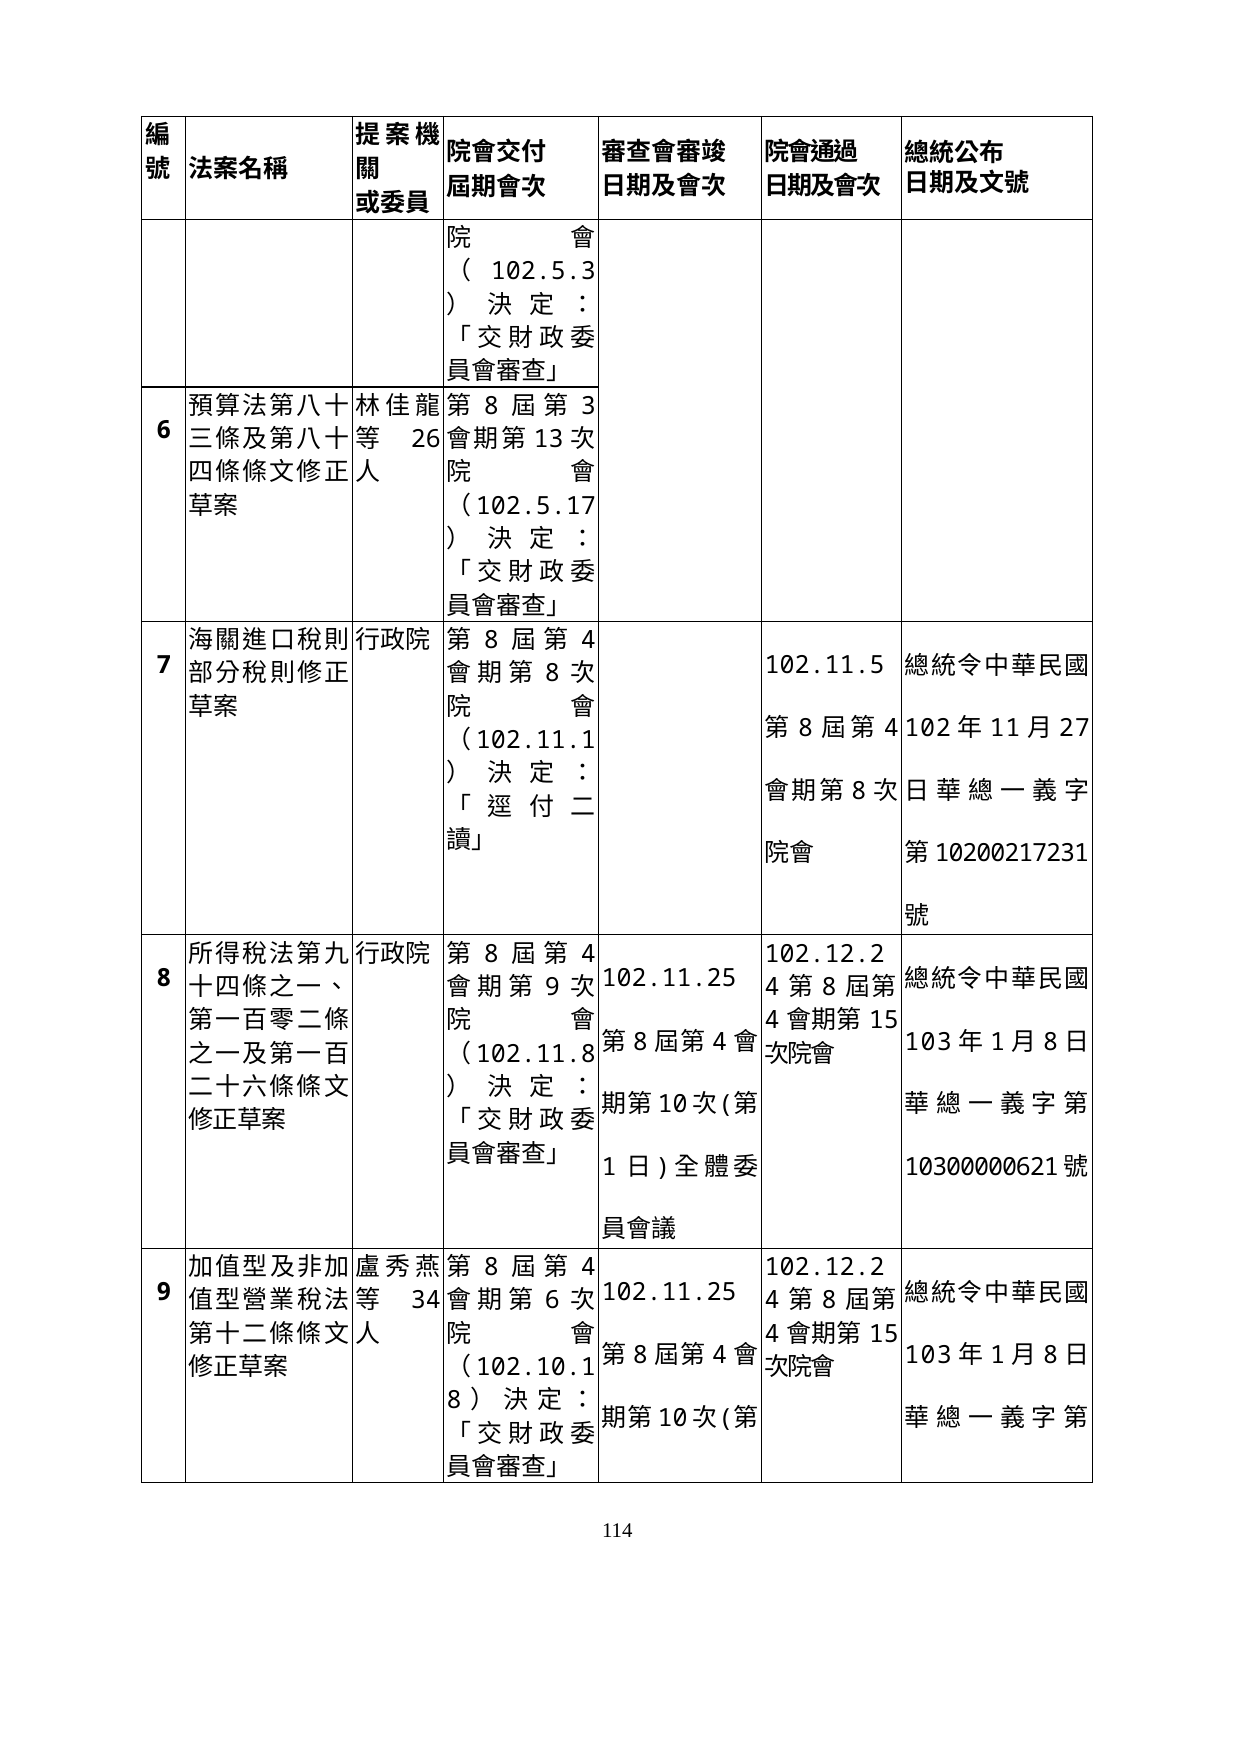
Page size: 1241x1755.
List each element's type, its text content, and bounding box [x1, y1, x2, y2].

table_cell 9 [142, 1249, 185, 1482]
table_cell 6 [142, 388, 185, 621]
table_cell 102.11.25第8屆第4會期第10次(第1日)全體委員會議 [599, 935, 761, 1248]
table_cell 行政院 [353, 935, 443, 1248]
table_header 總統公布 日期及文號 [902, 117, 1092, 219]
table_cell 8 [142, 935, 185, 1248]
table_header 院會通過 日期及會次 [762, 117, 901, 219]
table_cell [353, 220, 443, 386]
table_cell 總統令中華民國103年1月8日華總一義字第 [902, 1249, 1092, 1482]
table_cell 第8屆第4會期第6次院會（102.10.18）決定：「交財政委員會審查」 [444, 1249, 598, 1482]
table_cell 總統令中華民國102年11月27日華總一義字第10200217231號 [902, 622, 1092, 934]
table_cell 7 [142, 622, 185, 934]
table_cell [142, 220, 185, 386]
table_cell 行政院 [353, 622, 443, 934]
table_header 法案名稱 [186, 117, 352, 219]
table_cell 102.11.25第8屆第4會期第10次(第 [599, 1249, 761, 1482]
table_cell 院會（102.5.3）決定：「交財政委員會審查」 [444, 220, 598, 386]
table_header 審查會審竣 日期及會次 [599, 117, 761, 219]
table_header 編號 [142, 117, 185, 219]
table_header 院會交付 屆期會次 [444, 117, 598, 219]
table_cell [186, 220, 352, 386]
table_cell 第8屆第4會期第9次院會（102.11.8）決定：「交財政委員會審查」 [444, 935, 598, 1248]
table_cell 所得稅法第九十四條之一、第一百零二條之一及第一百二十六條條文修正草案 [186, 935, 352, 1248]
table_cell [599, 220, 761, 621]
table_cell 第8屆第4會期第8次院會（102.11.1）決定：「逕付二讀」 [444, 622, 598, 934]
table_cell 預算法第八十三條及第八十四條條文修正草案 [186, 388, 352, 621]
table_cell 加值型及非加值型營業稅法第十二條條文修正草案 [186, 1249, 352, 1482]
table_cell 盧秀燕等34人 [353, 1249, 443, 1482]
table_cell 102.12.24第8屆第4會期第15次院會 [762, 935, 901, 1248]
table_cell 102.12.24第8屆第4會期第15次院會 [762, 1249, 901, 1482]
table_cell [902, 220, 1092, 621]
table_cell 第8屆第3會期第13次院會（102.5.17）決定：「交財政委員會審查」 [444, 388, 598, 621]
table_cell 林佳龍等26人 [353, 388, 443, 621]
table_cell [762, 220, 901, 621]
table_cell 102.11.5第8屆第4會期第8次院會 [762, 622, 901, 934]
table_header 提案機關 或委員 [353, 117, 443, 219]
table_cell 總統令中華民國103年1月8日華總一義字第10300000621號 [902, 935, 1092, 1248]
table_cell [599, 622, 761, 934]
table_cell 海關進口稅則部分稅則修正草案 [186, 622, 352, 934]
